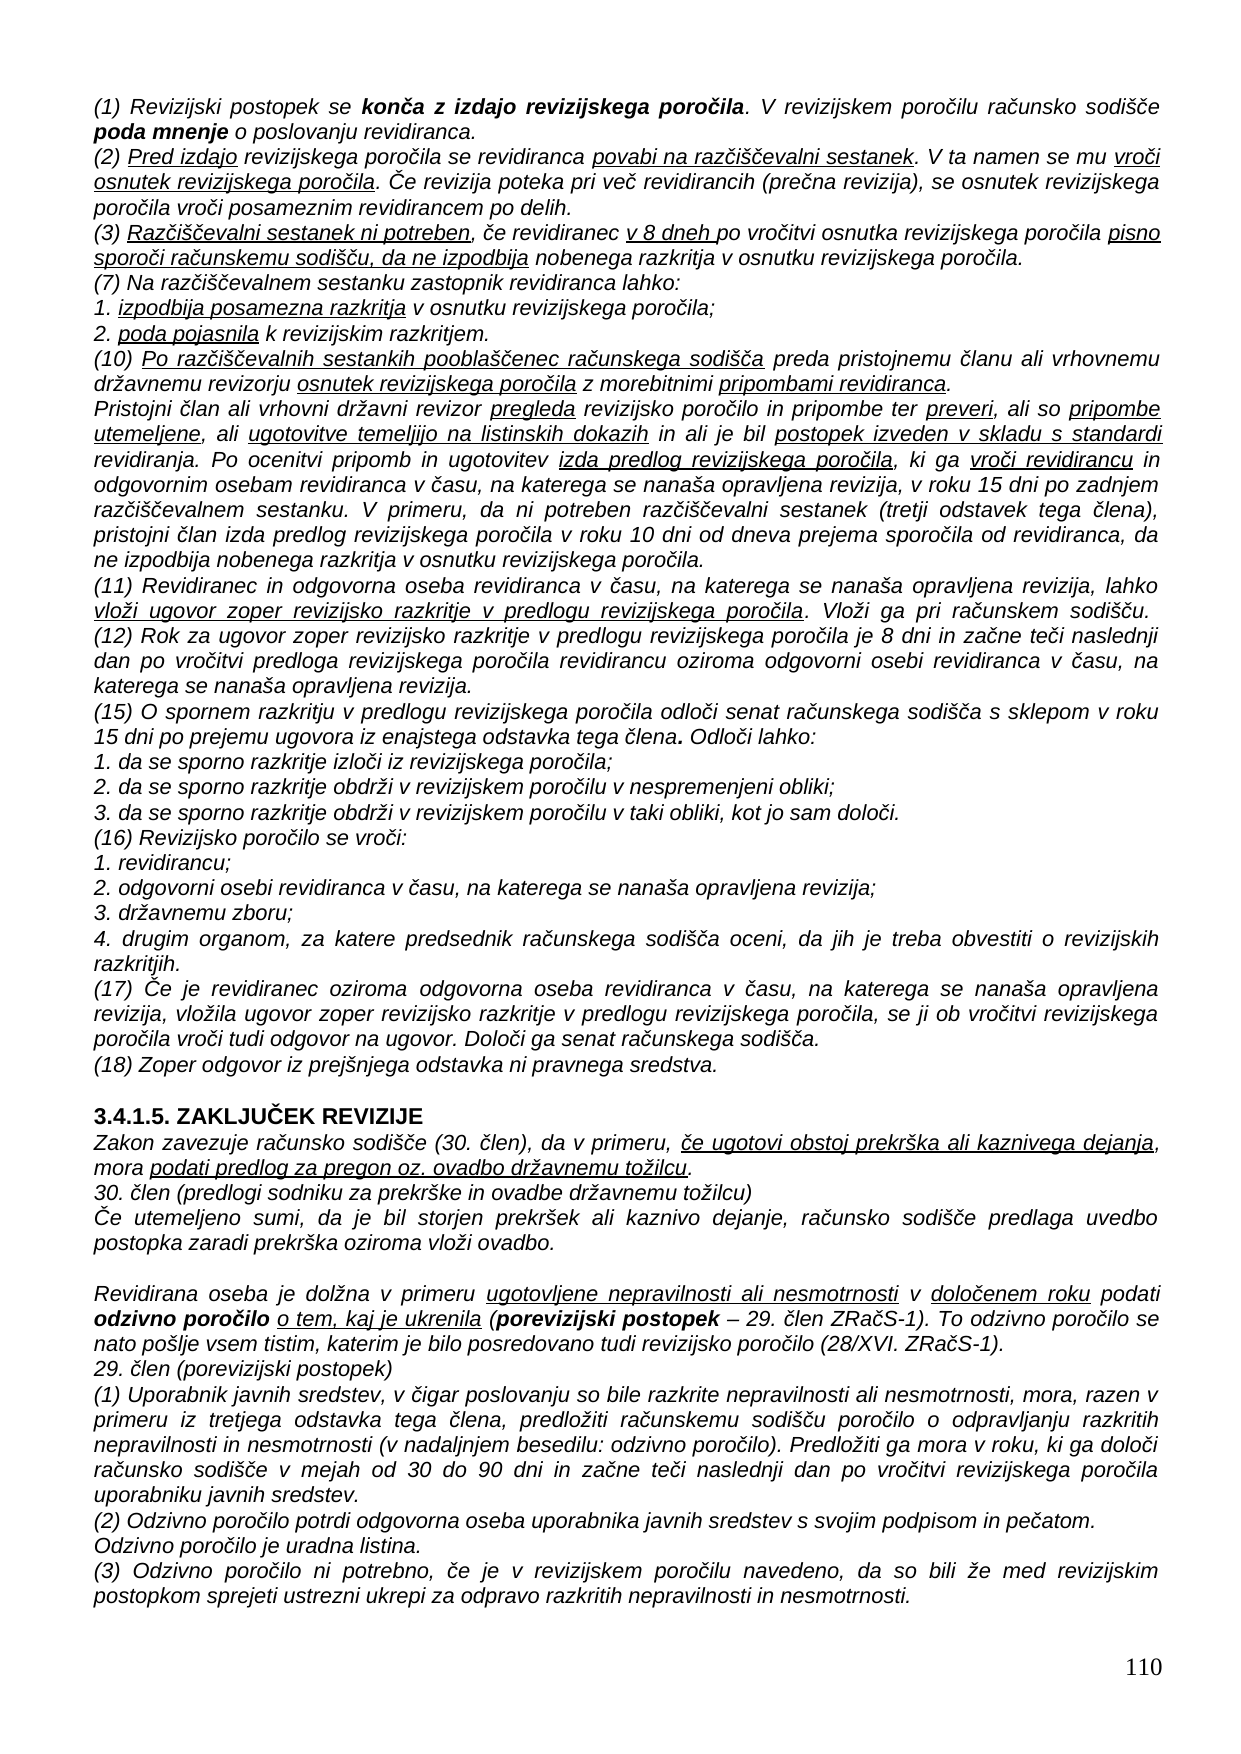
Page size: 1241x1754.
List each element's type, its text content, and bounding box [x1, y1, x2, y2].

text (11) Revidiranec in odgovorna oseba revidiranca v času, na katerega se nanaša opravljena revizija, lahko vloži ugovor zoper revizijsko razkritje v predlogu revizijskega poročila. Vloži ga pri računskem sodišču. (12) Rok za ugovor zoper revizijsko razkritje v predlogu revizijskega poročila je 8 dni in začne teči naslednji dan po vročitvi predloga revizijskega poročila revidirancu oziroma odgovorni osebi revidiranca v času, na katerega se nanaša opravljena revizija. [94, 573, 1162, 699]
text 1. revidirancu; [94, 850, 1162, 875]
text Pristojni član ali vrhovni državni revizor pregleda revizijsko poročilo in pripombe ter preveri, ali so pripombe utemeljene, ali ugotovitve temeljijo na listinskih dokazih in ali je bil postopek izveden v skladu s standardi revidiranja. Po ocenitvi pripomb in ugotovitev izda predlog revizijskega poročila, ki ga vroči revidirancu in odgovornim osebam revidiranca v času, na katerega se nanaša opravljena revizija, v roku 15 dni po zadnjem razčiščevalnem sestanku. V primeru, da ni potreben razčiščevalni sestanek (tretji odstavek tega člena), pristojni član izda predlog revizijskega poročila v roku 10 dni od dneva prejema sporočila od revidiranca, da ne izpodbija nobenega razkritja v osnutku revizijskega poročila. [94, 396, 1162, 573]
text 1. da se sporno razkritje izloči iz revizijskega poročila; [94, 749, 1162, 774]
text 3. državnemu zboru; [94, 900, 1162, 926]
text 3.4.1.5. ZAKLJUČEK REVIZIJE [94, 1103, 1162, 1129]
text Če utemeljeno sumi, da je bil storjen prekršek ali kaznivo dejanje, računsko sodišče predlaga uvedbo postopka zaradi prekrška oziroma vloži ovadbo. [94, 1205, 1162, 1256]
text 1. izpodbija posamezna razkritja v osnutku revizijskega poročila; [94, 295, 1162, 321]
text 29. člen (porevizijski postopek) [94, 1356, 1162, 1382]
text 4. drugim organom, za katere predsednik računskega sodišča oceni, da jih je treba obvestiti o revizijskih razkritjih. (17) Če je revidiranec oziroma odgovorna oseba revidiranca v času, na katerega se nanaša opravljena revizija, vložila ugovor zoper revizijsko razkritje v predlogu revizijskega poročila, se ji ob vročitvi revizijskega poročila vroči tudi odgovor na ugovor. Določi ga senat računskega sodišča. [94, 926, 1162, 1052]
text (3) Odzivno poročilo ni potrebno, če je v revizijskem poročilu navedeno, da so bili že med revizijskim postopkom sprejeti ustrezni ukrepi za odpravo razkritih nepravilnosti in nesmotrnosti. [94, 1558, 1162, 1608]
text Zakon zavezuje računsko sodišče (30. člen), da v primeru, če ugotovi obstoj prekrška ali kaznivega dejanja, mora podati predlog za pregon oz. ovadbo državnemu tožilcu. [94, 1129, 1162, 1180]
text 30. člen (predlogi sodniku za prekrške in ovadbe državnemu tožilcu) [94, 1180, 1162, 1205]
text 2. da se sporno razkritje obdrži v revizijskem poročilu v nespremenjeni obliki; [94, 774, 1162, 799]
text (10) Po razčiščevalnih sestankih pooblaščenec računskega sodišča preda pristojnemu članu ali vrhovnemu državnemu revizorju osnutek revizijskega poročila z morebitnimi pripombami revidiranca. [94, 346, 1162, 396]
text (2) Odzivno poročilo potrdi odgovorna oseba uporabnika javnih sredstev s svojim podpisom in pečatom. [94, 1508, 1162, 1533]
text 3. da se sporno razkritje obdrži v revizijskem poročilu v taki obliki, kot jo sam določi. [94, 799, 1162, 825]
text (2) Pred izdajo revizijskega poročila se revidiranca povabi na razčiščevalni sestanek. V ta namen se mu vroči osnutek revizijskega poročila. Če revizija poteka pri več revidirancih (prečna revizija), se osnutek revizijskega poročila vroči posameznim revidirancem po delih. [94, 144, 1162, 220]
text (3) Razčiščevalni sestanek ni potreben, če revidiranec v 8 dneh po vročitvi osnutka revizijskega poročila pisno sporoči računskemu sodišču, da ne izpodbija nobenega razkritja v osnutku revizijskega poročila. [94, 220, 1162, 270]
text (1) Revizijski postopek se konča z izdajo revizijskega poročila. V revizijskem poročilu računsko sodišče poda mnenje o poslovanju revidiranca. [94, 94, 1162, 144]
text (16) Revizijsko poročilo se vroči: [94, 825, 1162, 850]
text 2. odgovorni osebi revidiranca v času, na katerega se nanaša opravljena revizija; [94, 875, 1162, 900]
text (18) Zoper odgovor iz prejšnjega odstavka ni pravnega sredstva. [94, 1052, 1162, 1077]
text (15) O spornem razkritju v predlogu revizijskega poročila odloči senat računskega sodišča s sklepom v roku 15 dni po prejemu ugovora iz enajstega odstavka tega člena. Odloči lahko: [94, 699, 1162, 749]
text 2. poda pojasnila k revizijskim razkritjem. [94, 321, 1162, 346]
text Revidirana oseba je dolžna v primeru ugotovljene nepravilnosti ali nesmotrnosti v določenem roku podati odzivno poročilo o tem, kaj je ukrenila (porevizijski postopek – 29. člen ZRačS-1). To odzivno poročilo se nato pošlje vsem tistim, katerim je bilo posredovano tudi revizijsko poročilo (28/XVI. ZRačS-1). [94, 1281, 1162, 1356]
text (1) Uporabnik javnih sredstev, v čigar poslovanju so bile razkrite nepravilnosti ali nesmotrnosti, mora, razen v primeru iz tretjega odstavka tega člena, predložiti računskemu sodišču poročilo o odpravljanju razkritih nepravilnosti in nesmotrnosti (v nadaljnjem besedilu: odzivno poročilo). Predložiti ga mora v roku, ki ga določi računsko sodišče v mejah od 30 do 90 dni in začne teči naslednji dan po vročitvi revizijskega poročila uporabniku javnih sredstev. [94, 1382, 1162, 1508]
text (7) Na razčiščevalnem sestanku zastopnik revidiranca lahko: [94, 270, 1162, 295]
text Odzivno poročilo je uradna listina. [94, 1533, 1162, 1558]
